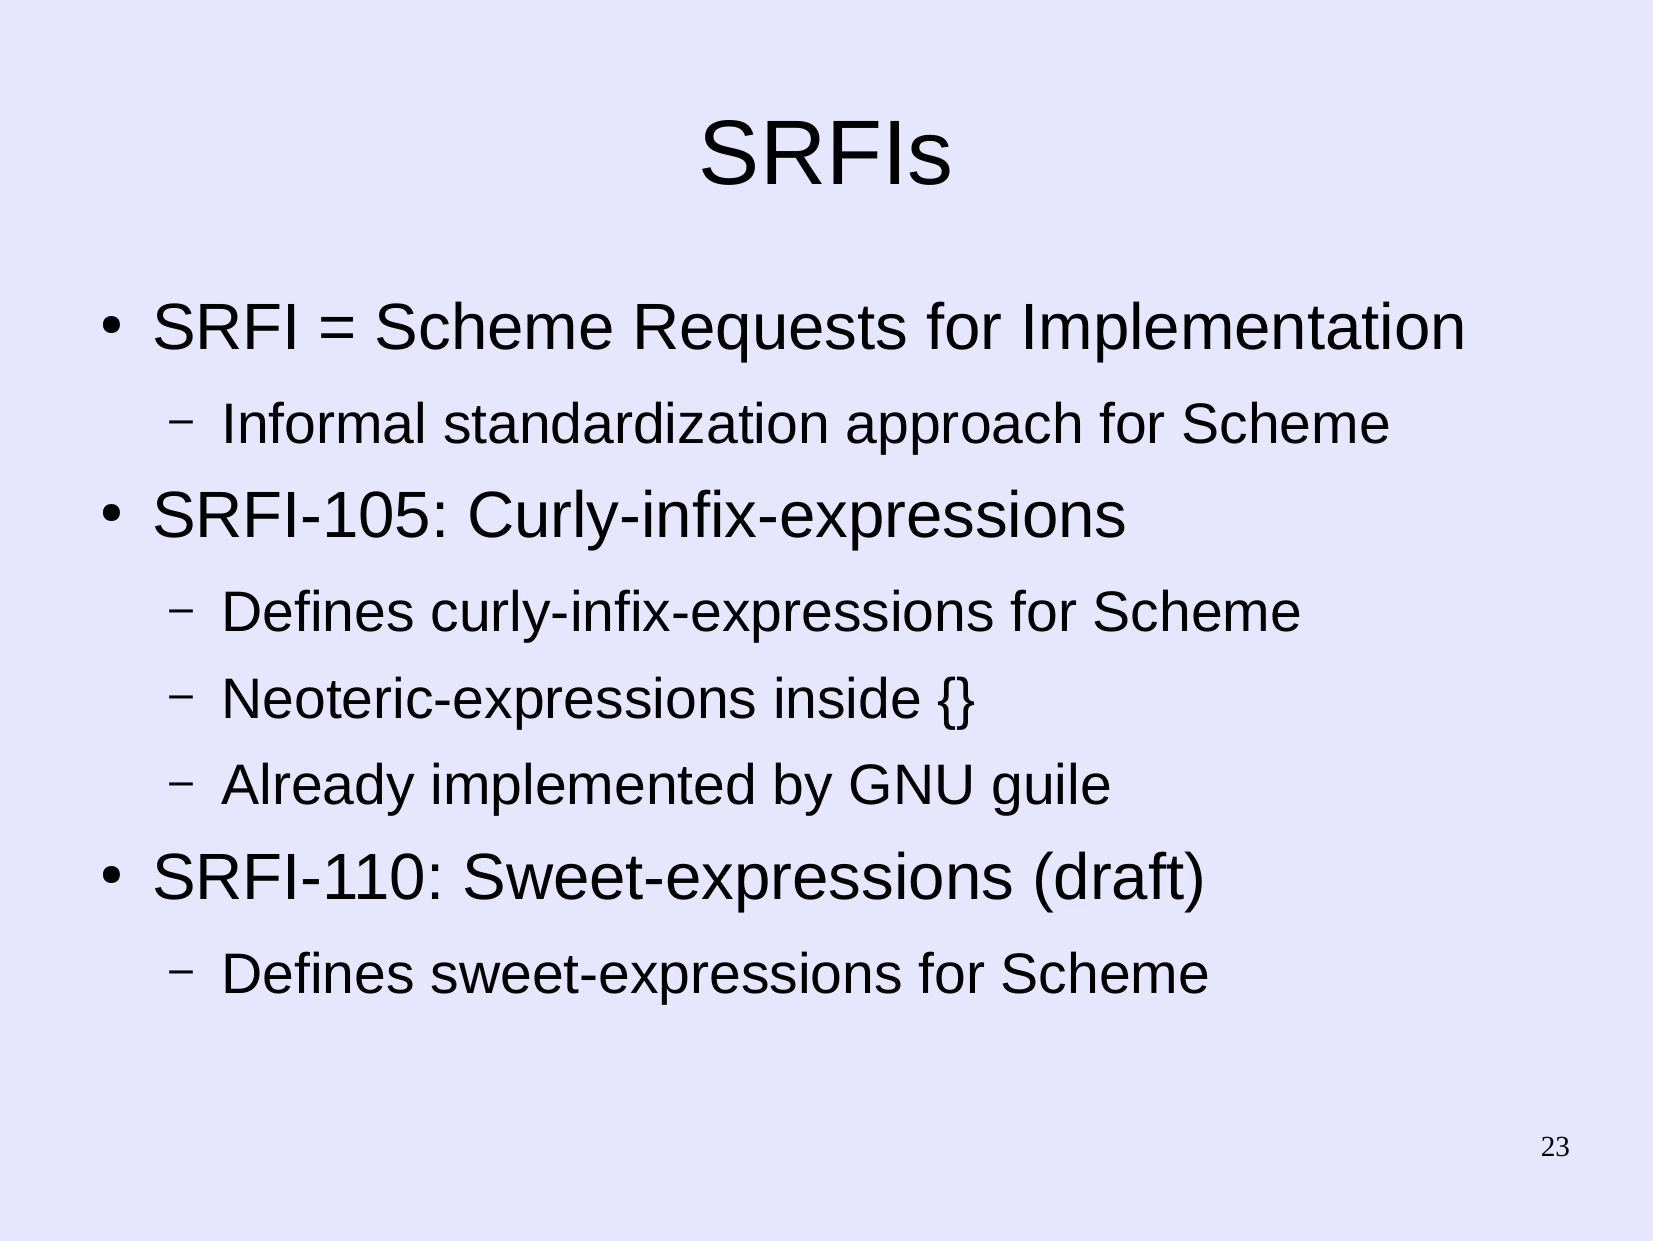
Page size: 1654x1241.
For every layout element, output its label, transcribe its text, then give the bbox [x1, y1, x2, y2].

title SRFIs [82, 49, 1571, 257]
list SRFI = Scheme Requests for Implementation Informal standardization approach for Scheme SRFI-105: Curly-infix-expressions Defines curly-infix-expressions for Scheme Neoteric-expressions inside {} Already implemented by GNU guile SRFI-110: Sweet-expressions (draft) Defines sweet-expressions for Scheme [82, 290, 1538, 1010]
